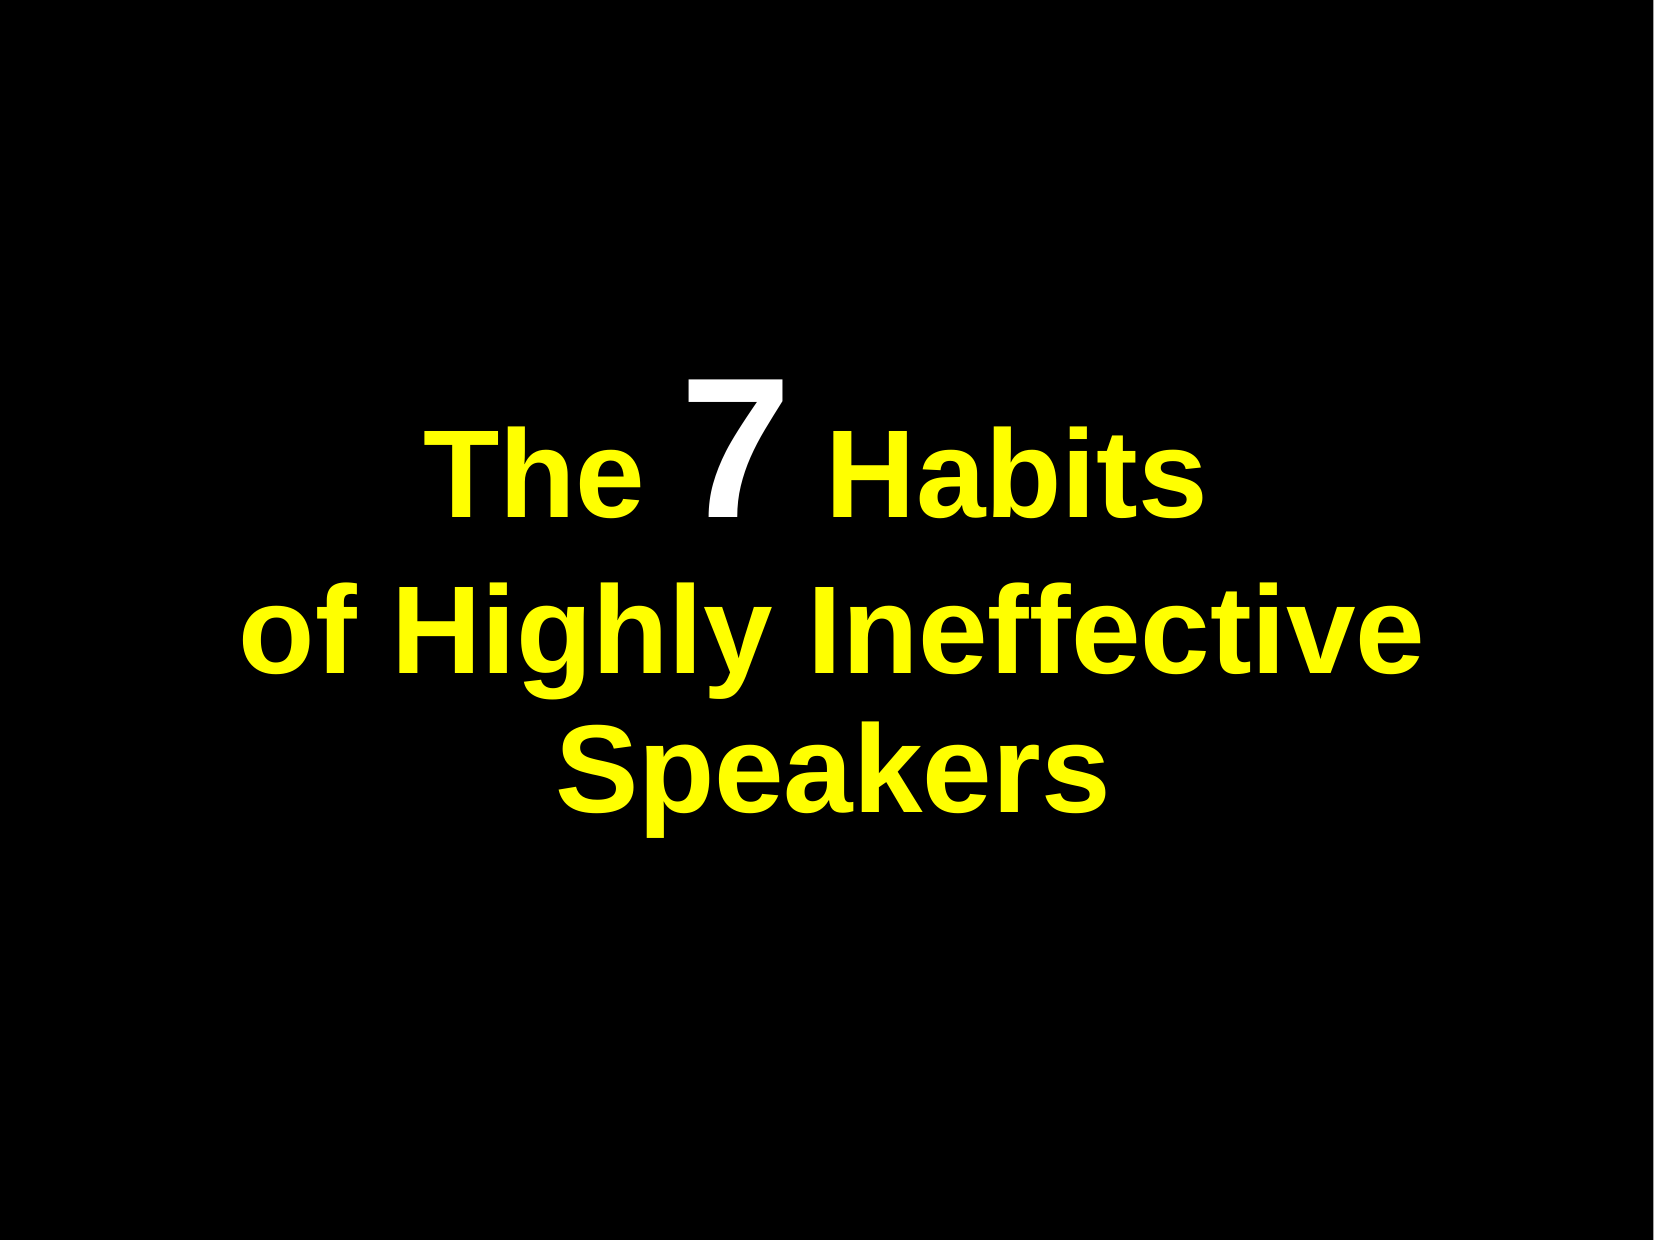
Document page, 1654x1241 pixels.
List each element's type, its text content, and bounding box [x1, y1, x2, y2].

title The 7 Habits of Highly Ineffective Speakers [88, 336, 1578, 840]
